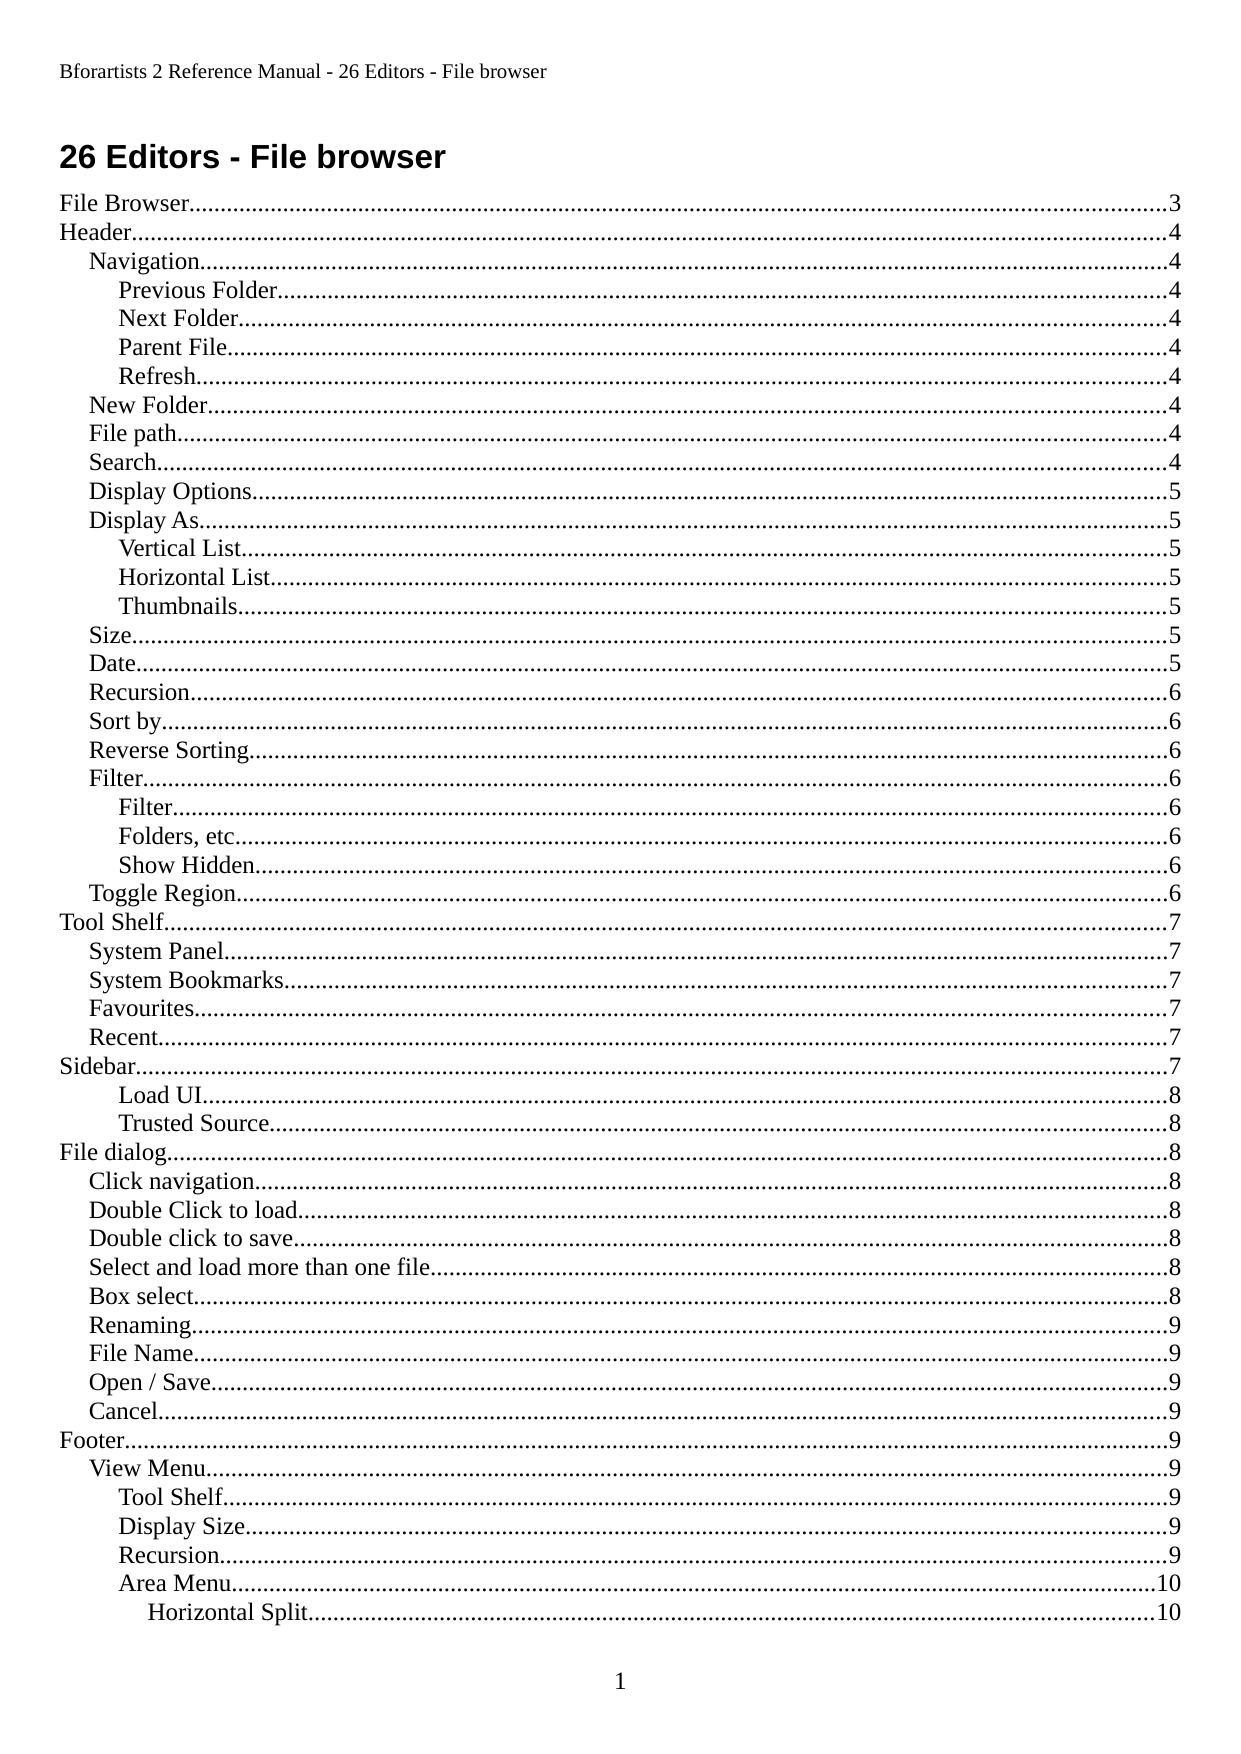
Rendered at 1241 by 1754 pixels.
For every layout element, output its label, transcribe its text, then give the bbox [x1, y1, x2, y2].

text File path 4 [88, 418, 1181, 447]
text Navigation 4 [88, 246, 1181, 275]
text Header 4 [59, 217, 1181, 246]
text Filter 6 [118, 792, 1181, 821]
text Click navigation. 8 [88, 1166, 1181, 1195]
text Tool Shelf 9 [118, 1482, 1181, 1511]
text Recursion 6 [88, 677, 1181, 706]
text Select and load more than one file 8 [88, 1252, 1181, 1281]
text View Menu 9 [88, 1453, 1181, 1482]
text Recent 7 [88, 1022, 1181, 1051]
text Sort by 6 [88, 706, 1181, 735]
text Open / Save 9 [88, 1367, 1181, 1396]
text System Bookmarks 7 [88, 965, 1181, 993]
text Filter 6 [88, 763, 1181, 792]
text Recursion 9 [118, 1540, 1181, 1568]
text Refresh 4 [118, 361, 1181, 390]
text Parent File 4 [118, 332, 1181, 361]
text Date 5 [88, 648, 1181, 677]
text Display Size 9 [118, 1511, 1181, 1540]
text Tool Shelf 7 [59, 907, 1181, 936]
text File dialog 8 [59, 1137, 1181, 1166]
text Display Options 5 [88, 476, 1181, 505]
text Box select 8 [88, 1281, 1181, 1310]
text Size 5 [88, 620, 1181, 648]
text Next Folder 4 [118, 303, 1181, 332]
text Double click to save 8 [88, 1223, 1181, 1252]
text Show Hidden 6 [118, 850, 1181, 878]
text Vertical List 5 [118, 533, 1181, 562]
text Folders, etc. 6 [118, 821, 1181, 850]
text Display As 5 [88, 505, 1181, 533]
text Footer 9 [59, 1425, 1181, 1453]
text Sidebar 7 [59, 1051, 1181, 1080]
text Favourites 7 [88, 993, 1181, 1022]
text Trusted Source 8 [118, 1108, 1181, 1137]
text Renaming 9 [88, 1310, 1181, 1338]
text Area Menu 10 [118, 1568, 1181, 1597]
text Load UI 8 [118, 1080, 1181, 1108]
subtitle 26 Editors - File browser [59, 138, 1181, 176]
text Toggle Region 6 [88, 878, 1181, 907]
text Reverse Sorting 6 [88, 735, 1181, 763]
text Search 4 [88, 447, 1181, 476]
text Double Click to load 8 [88, 1195, 1181, 1223]
text File Browser 3 [59, 188, 1181, 217]
text Previous Folder 4 [118, 275, 1181, 303]
text Horizontal Split 10 [147, 1597, 1181, 1626]
text Thumbnails 5 [118, 591, 1181, 620]
text System Panel 7 [88, 936, 1181, 965]
text Horizontal List 5 [118, 562, 1181, 591]
text Cancel 9 [88, 1396, 1181, 1425]
text File Name 9 [88, 1338, 1181, 1367]
text New Folder 4 [88, 390, 1181, 418]
